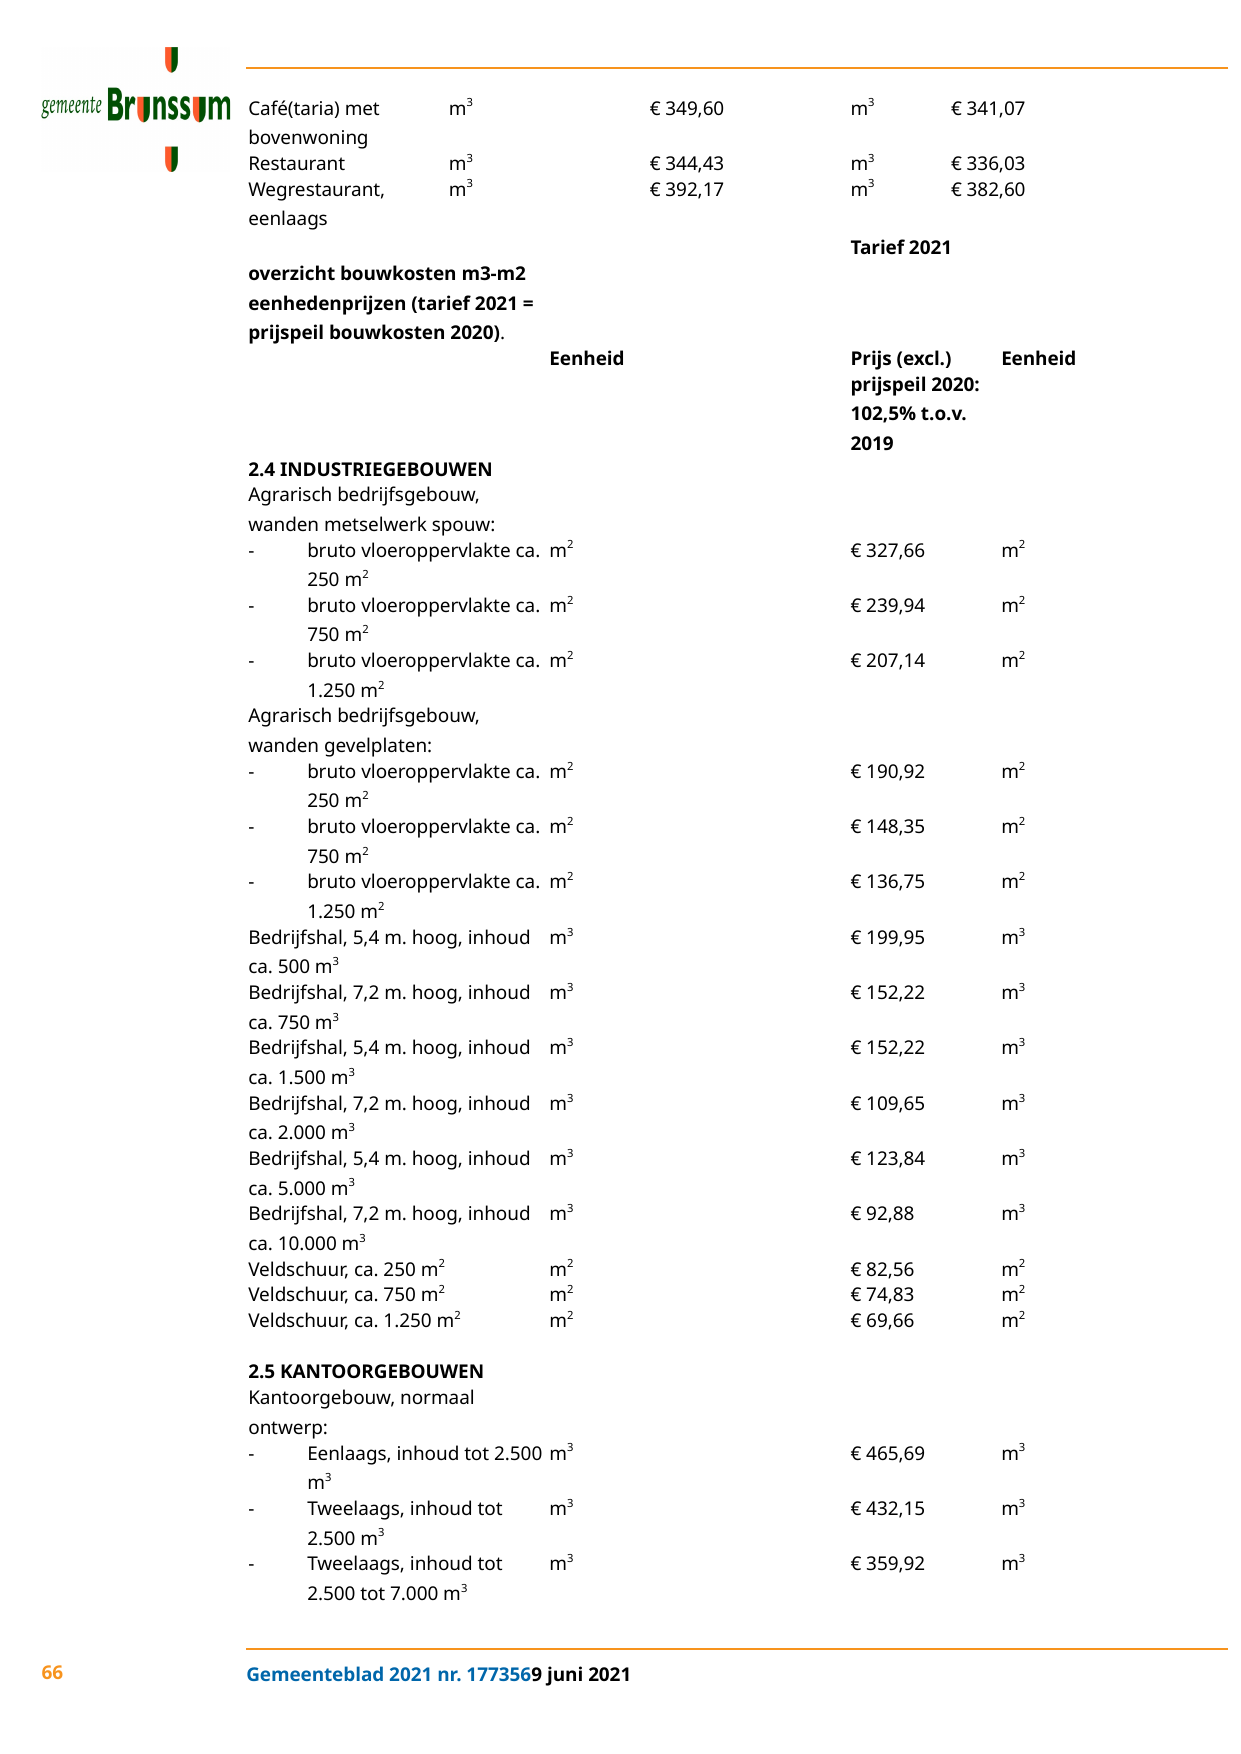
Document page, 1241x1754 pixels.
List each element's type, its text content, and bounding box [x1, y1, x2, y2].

table_cell m3 [1001, 979, 1152, 1034]
table_cell m2 [1001, 813, 1152, 869]
table_cell [850, 1359, 1001, 1384]
table_cell m2 [549, 592, 850, 647]
table_cell [850, 481, 1001, 537]
table_cell Kantoorgebouw, normaal ontwerp: [248, 1385, 549, 1440]
table_cell m3 [549, 1035, 850, 1090]
table_cell [549, 1333, 850, 1359]
table_cell € 207,14 [850, 648, 1001, 703]
table_cell Tweelaags, inhoud tot 2.500 tot 7.000 m3 [248, 1550, 549, 1606]
table_cell m2 [549, 1307, 850, 1333]
table_cell Wegrestaurant, eenlaags [248, 176, 449, 231]
table_cell [850, 1385, 1001, 1440]
table_cell € 152,22 [850, 979, 1001, 1034]
table_cell Bedrijfshal, 5,4 m. hoog, inhoud ca. 1.500 m3 [248, 1035, 549, 1090]
table_cell bruto vloeroppervlakte ca. 1.250 m2 [248, 648, 549, 703]
table_cell € 109,65 [850, 1090, 1001, 1145]
table_cell overzicht bouwkosten m3-m2 eenhedenprijzen (tarief 2021 = prijspeil bouwkosten 2020). [248, 260, 549, 345]
table_cell Tweelaags, inhoud tot 2.500 m3 [248, 1495, 549, 1550]
table_cell m2 [549, 1256, 850, 1282]
table_cell m3 [549, 1145, 850, 1201]
table_cell Agrarisch bedrijfsgebouw, wanden gevelplaten: [248, 703, 549, 758]
table_cell m3 [1001, 1201, 1152, 1256]
table_cell m3 [850, 150, 951, 176]
table_cell Bedrijfshal, 7,2 m. hoog, inhoud ca. 2.000 m3 [248, 1090, 549, 1145]
table_cell m3 [850, 95, 951, 150]
table_cell m2 [1001, 1256, 1152, 1282]
table_cell Restaurant [248, 150, 449, 176]
table_cell € 152,22 [850, 1035, 1001, 1090]
table_cell m2 [1001, 1307, 1152, 1333]
table_cell Bedrijfshal, 7,2 m. hoog, inhoud ca. 10.000 m3 [248, 1201, 549, 1256]
table_cell Bedrijfshal, 7,2 m. hoog, inhoud ca. 750 m3 [248, 979, 549, 1034]
table_cell [1001, 481, 1152, 537]
table_cell € 136,75 [850, 869, 1001, 924]
table_cell € 432,15 [850, 1495, 1001, 1550]
table_cell € 239,94 [850, 592, 1001, 647]
table_cell [549, 481, 850, 537]
table_cell [248, 371, 549, 456]
table_cell m3 [1001, 1035, 1152, 1090]
table_cell m2 [1001, 1282, 1152, 1307]
table_cell Eenheid [549, 345, 850, 371]
table_cell [248, 1333, 549, 1359]
table_cell € 382,60 [951, 176, 1152, 231]
table_cell m3 [549, 1440, 850, 1495]
table_header [1001, 235, 1152, 260]
table_cell 2.4 INDUSTRIEGEBOUWEN [248, 456, 549, 481]
table_cell [1001, 371, 1152, 456]
table_cell [549, 1385, 850, 1440]
table_cell m3 [549, 1550, 850, 1606]
table_cell [1001, 456, 1152, 481]
table_cell € 69,66 [850, 1307, 1001, 1333]
table_cell € 327,66 [850, 537, 1001, 592]
table_cell m2 [549, 869, 850, 924]
table_cell Bedrijfshal, 5,4 m. hoog, inhoud ca. 500 m3 [248, 924, 549, 979]
table_cell m2 [549, 813, 850, 869]
table_cell € 74,83 [850, 1282, 1001, 1307]
table_cell m2 [1001, 758, 1152, 813]
table_cell € 199,95 [850, 924, 1001, 979]
table_cell [549, 1359, 850, 1384]
table_cell Agrarisch bedrijfsgebouw, wanden metselwerk spouw: [248, 481, 549, 537]
table_cell m2 [1001, 869, 1152, 924]
table_cell m2 [549, 758, 850, 813]
table_cell m3 [1001, 1550, 1152, 1606]
table_cell [1001, 1385, 1152, 1440]
table_cell Veldschuur, ca. 750 m2 [248, 1282, 549, 1307]
table_cell m3 [1001, 1090, 1152, 1145]
table_cell m3 [549, 924, 850, 979]
table_cell [1001, 260, 1152, 345]
table_cell € 359,92 [850, 1550, 1001, 1606]
table_cell [850, 456, 1001, 481]
table_cell [549, 371, 850, 456]
table_cell € 349,60 [650, 95, 850, 150]
table_cell Veldschuur, ca. 1.250 m2 [248, 1307, 549, 1333]
table_cell 2.5 KANTOORGEBOUWEN [248, 1359, 549, 1384]
table_cell m3 [850, 176, 951, 231]
table_cell Eenheid [1001, 345, 1152, 371]
table_cell m3 [449, 176, 649, 231]
table_cell m3 [549, 1201, 850, 1256]
picture [41, 47, 231, 172]
table_cell m2 [1001, 537, 1152, 592]
table_cell bruto vloeroppervlakte ca. 1.250 m2 [248, 869, 549, 924]
table_cell m2 [1001, 648, 1152, 703]
table_cell € 190,92 [850, 758, 1001, 813]
table_cell € 336,03 [951, 150, 1152, 176]
table_cell [850, 703, 1001, 758]
table_cell m3 [449, 150, 649, 176]
table_cell m3 [1001, 1440, 1152, 1495]
table_cell Café(taria) met bovenwoning [248, 95, 449, 150]
table_cell € 123,84 [850, 1145, 1001, 1201]
table_header [549, 235, 850, 260]
table_cell Eenlaags, inhoud tot 2.500 m3 [248, 1440, 549, 1495]
table_cell m3 [1001, 1145, 1152, 1201]
table_cell bruto vloeroppervlakte ca. 750 m2 [248, 813, 549, 869]
table_cell € 341,07 [951, 95, 1152, 150]
table_cell m3 [549, 979, 850, 1034]
table_cell [549, 260, 850, 345]
table_cell € 392,17 [650, 176, 850, 231]
table_cell [1001, 703, 1152, 758]
table_cell [850, 260, 1001, 345]
table_cell [850, 1333, 1001, 1359]
table_cell m3 [449, 95, 649, 150]
table_cell [1001, 1333, 1152, 1359]
table_cell m3 [1001, 1495, 1152, 1550]
table_cell prijspeil 2020: 102,5% t.o.v. 2019 [850, 371, 1001, 456]
table_cell € 148,35 [850, 813, 1001, 869]
table_cell m2 [549, 1282, 850, 1307]
table_cell Veldschuur, ca. 250 m2 [248, 1256, 549, 1282]
table_cell bruto vloeroppervlakte ca. 250 m2 [248, 758, 549, 813]
table_cell m2 [549, 648, 850, 703]
table_cell € 82,56 [850, 1256, 1001, 1282]
table_header Tarief 2021 [850, 235, 1001, 260]
table_cell m3 [549, 1495, 850, 1550]
table_cell [549, 456, 850, 481]
table_cell € 465,69 [850, 1440, 1001, 1495]
table_cell [549, 703, 850, 758]
table_cell Prijs (excl.) [850, 345, 1001, 371]
table_cell m2 [549, 537, 850, 592]
table_cell bruto vloeroppervlakte ca. 250 m2 [248, 537, 549, 592]
table_header [248, 235, 549, 260]
table_cell m3 [1001, 924, 1152, 979]
table_cell m3 [549, 1090, 850, 1145]
table_cell m2 [1001, 592, 1152, 647]
table_cell Bedrijfshal, 5,4 m. hoog, inhoud ca. 5.000 m3 [248, 1145, 549, 1201]
table_cell [248, 345, 549, 371]
table_cell € 344,43 [650, 150, 850, 176]
table_cell bruto vloeroppervlakte ca. 750 m2 [248, 592, 549, 647]
table_cell € 92,88 [850, 1201, 1001, 1256]
table_cell [1001, 1359, 1152, 1384]
